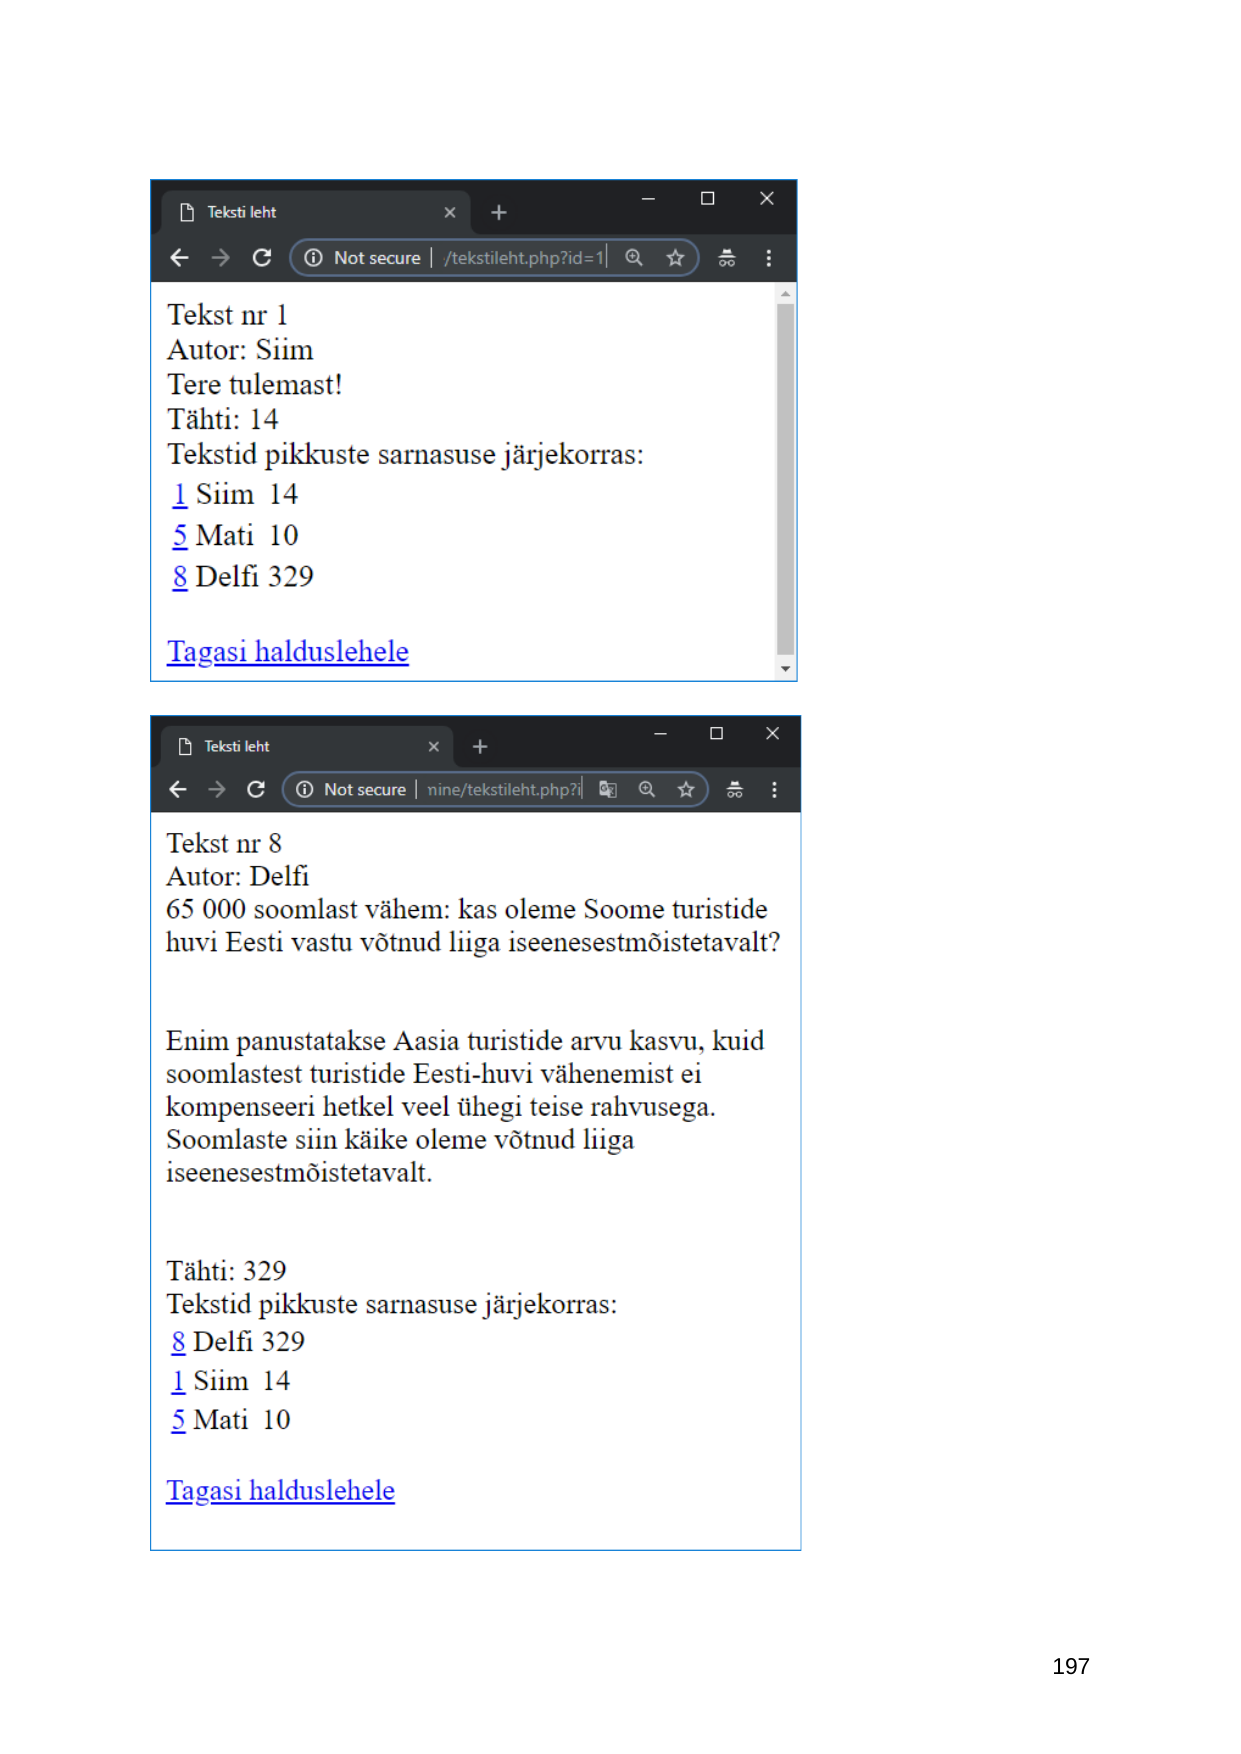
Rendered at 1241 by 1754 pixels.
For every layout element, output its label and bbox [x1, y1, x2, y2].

picture [150, 715, 802, 1551]
picture [150, 179, 798, 682]
